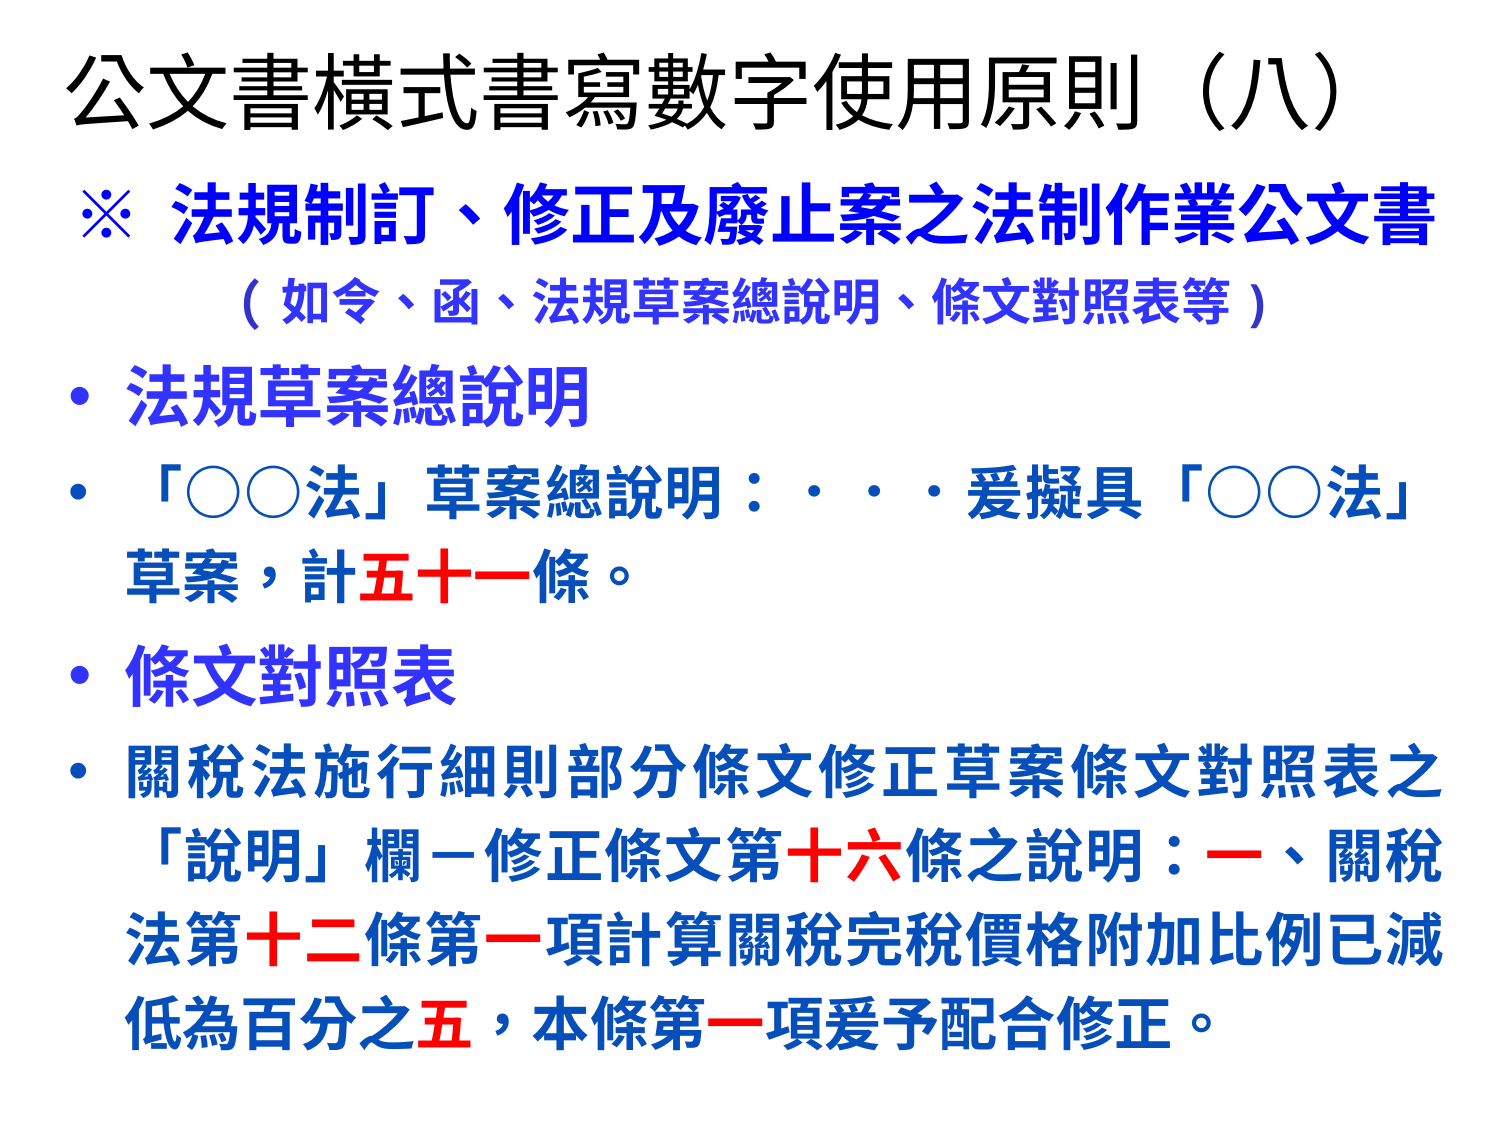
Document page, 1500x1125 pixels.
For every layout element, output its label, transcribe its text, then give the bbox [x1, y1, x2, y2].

list ※法規制訂、修正及廢止案之法制作業公文書 (如令、函、法規草案總說明、條文對照表等) 法規草案總說明 「○○法」草案總說明：．．．爰擬具「○○法」草案，計五十一條。 條文對照表 關稅法施行細則部分條文修正草案條文對照表之「說明」欄－修正條文第十六條之說明：一、關稅法第十二條第一項計算關稅完稅價格附加比例已減低為百分之五，本條第一項爰予配合修正。 [53, 148, 1459, 1071]
title 公文書橫式書寫數字使用原則（八） [29, 30, 1471, 149]
